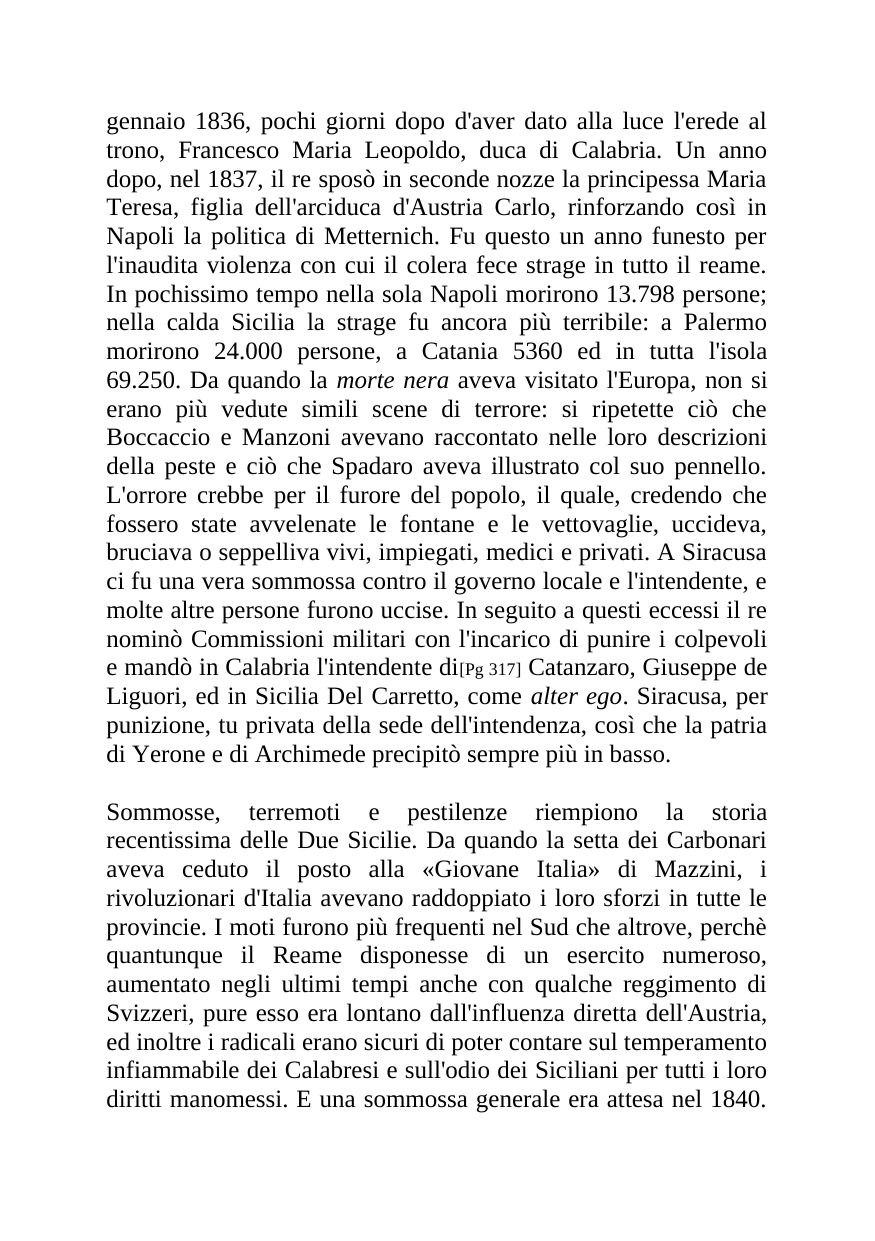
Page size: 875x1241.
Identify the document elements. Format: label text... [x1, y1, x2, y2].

text Sommosse, terremoti e pestilenze riempiono la storia recentissima delle Due Sicilie. Da quando la setta dei Carbonari aveva ceduto il posto alla «Giovane Italia» di Mazzini, i rivoluzionari d'Italia avevano raddoppiato i loro sforzi in tutte le provincie. I moti furono più frequenti nel Sud che altrove, perchè quantunque il Reame disponesse di un esercito numeroso, aumentato negli ultimi tempi anche con qualche reggimento di Svizzeri, pure esso era lontano dall'influenza diretta dell'Austria, ed inoltre i radicali erano sicuri di poter contare sul temperamento infiammabile dei Calabresi e sull'odio dei Siciliani per tutti i loro diritti manomessi. E una sommossa generale era attesa nel 1840. [106, 797, 768, 1113]
text gennaio 1836, pochi giorni dopo d'aver dato alla luce l'erede al trono, Francesco Maria Leopoldo, duca di Calabria. Un anno dopo, nel 1837, il re sposò in seconde nozze la principessa Maria Teresa, figlia dell'arciduca d'Austria Carlo, rinforzando così in Napoli la politica di Metternich. Fu questo un anno funesto per l'inaudita violenza con cui il colera fece strage in tutto il reame. In pochissimo tempo nella sola Napoli morirono 13.798 persone; nella calda Sicilia la strage fu ancora più terribile: a Palermo morirono 24.000 persone, a Catania 5360 ed in tutta l'isola 69.250. Da quando la morte nera aveva visitato l'Europa, non si erano più vedute simili scene di terrore: si ripetette ciò che Boccaccio e Manzoni avevano raccontato nelle loro descrizioni della peste e ciò che Spadaro aveva illustrato col suo pennello. L'orrore crebbe per il furore del popolo, il quale, credendo che fossero state avvelenate le fontane e le vettovaglie, uccideva, bruciava o seppelliva vivi, impiegati, medici e privati. A Siracusa ci fu una vera sommossa contro il governo locale e l'intendente, e molte altre persone furono uccise. In seguito a questi eccessi il re nominò Commissioni militari con l'incarico di punire i colpevoli e mandò in Calabria l'intendente di[Pg 317] Catanzaro, Giuseppe de Liguori, ed in Sicilia Del Carretto, come alter ego. Siracusa, per punizione, tu privata della sede dell'intendenza, così che la patria di Yerone e di Archimede precipitò sempre più in basso. [106, 106, 768, 767]
